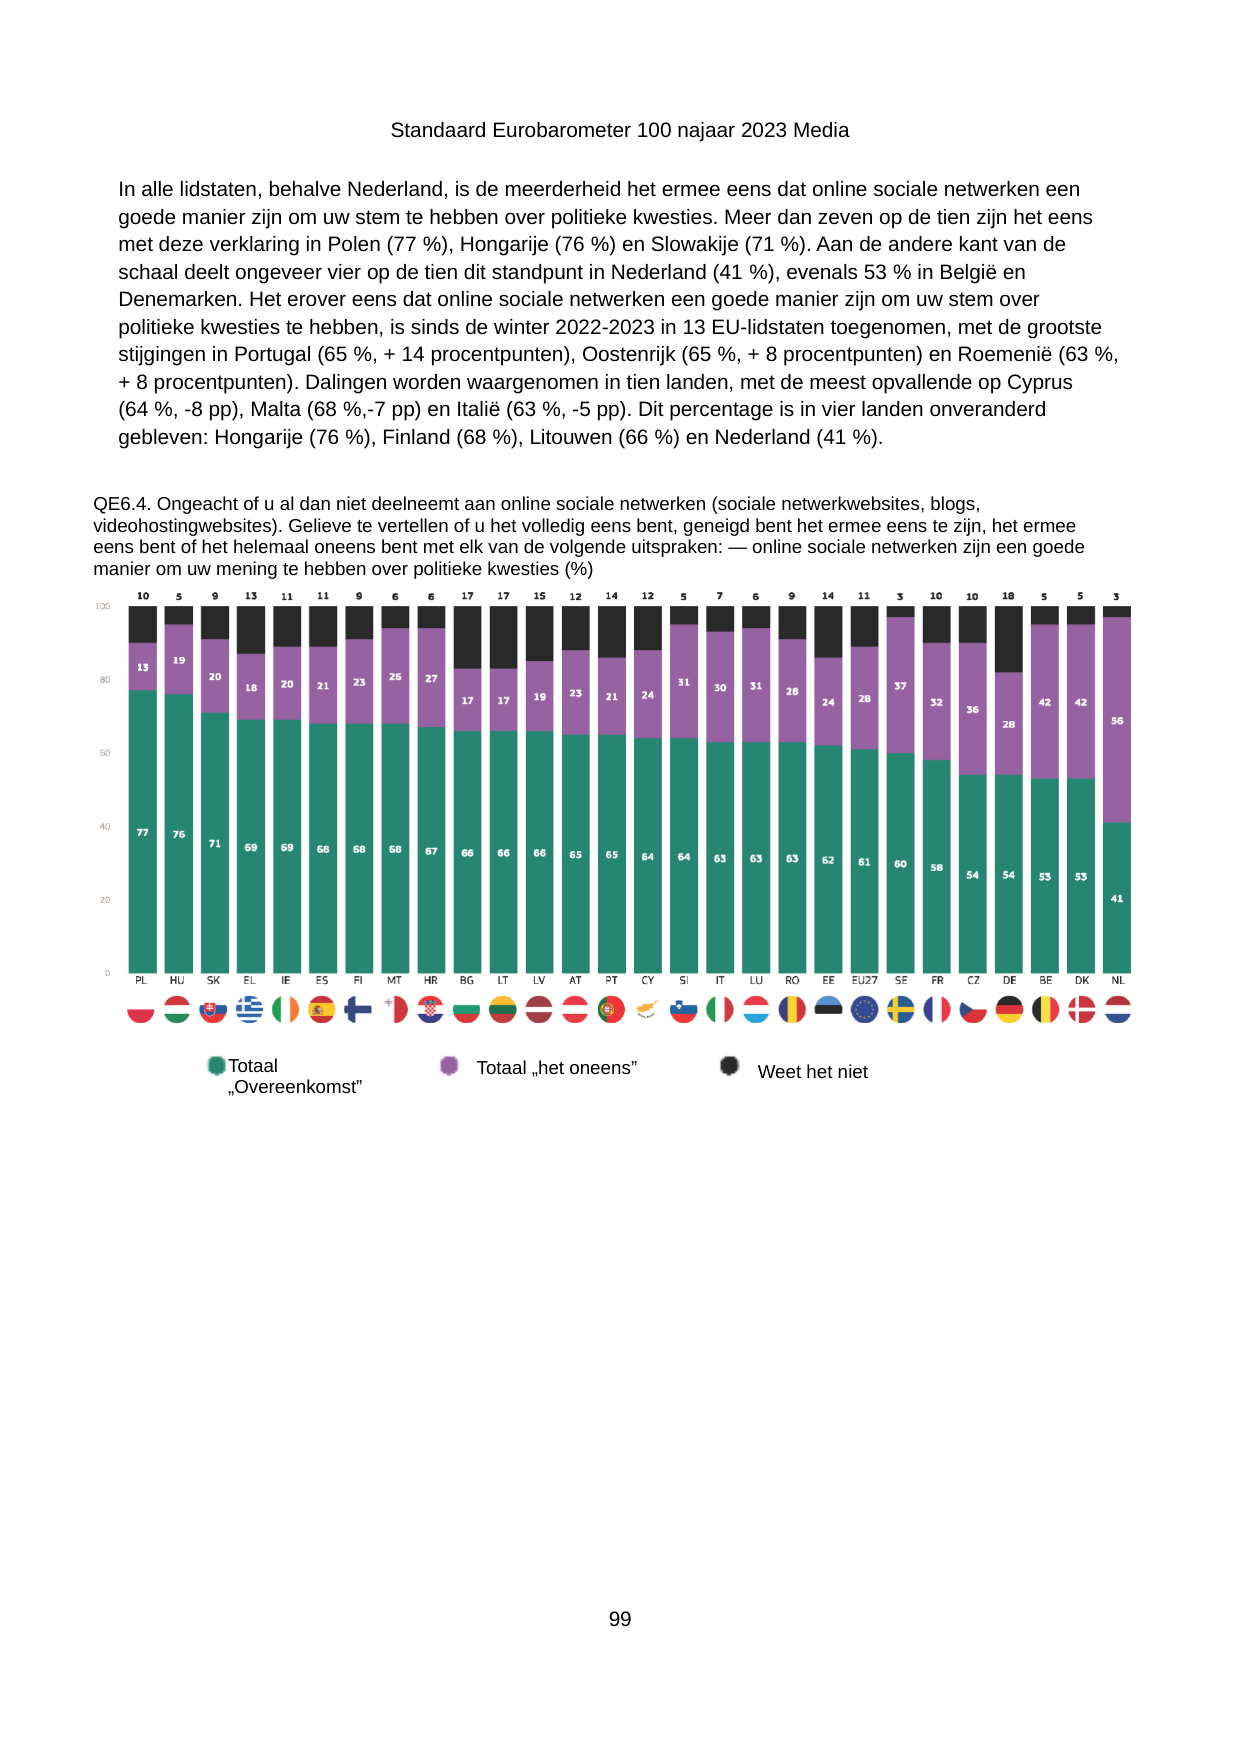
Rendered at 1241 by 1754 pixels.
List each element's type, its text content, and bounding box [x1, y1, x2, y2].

picture [86, 585, 1138, 1035]
text In alle lidstaten, behalve Nederland, is de meerderheid het ermee eens dat online sociale netwerken een goede manier zijn om uw stem te hebben over politieke kwesties. Meer dan zeven op de tien zijn het eens met deze verklaring in Polen (77 %), Hongarije (76 %) en Slowakije (71 %). Aan de andere kant van de schaal deelt ongeveer vier op de tien dit standpunt in Nederland (41 %), evenals 53 % in België en Denemarken. Het erover eens dat online sociale netwerken een goede manier zijn om uw stem over politieke kwesties te hebben, is sinds de winter 2022-2023 in 13 EU-lidstaten toegenomen, met de grootste stijgingen in Portugal (65 %, + 14 procentpunten), Oostenrijk (65 %, + 8 procentpunten) en Roemenië (63 %, + 8 procentpunten). Dalingen worden waargenomen in tien landen, met de meest opvallende op Cyprus (64 %, -8 pp), Malta (68 %,-7 pp) en Italië (63 %, -5 pp). Dit percentage is in vier landen onveranderd gebleven: Hongarije (76 %), Finland (68 %), Litouwen (66 %) en Nederland (41 %). [118, 177, 1122, 448]
picture [174, 1036, 959, 1108]
